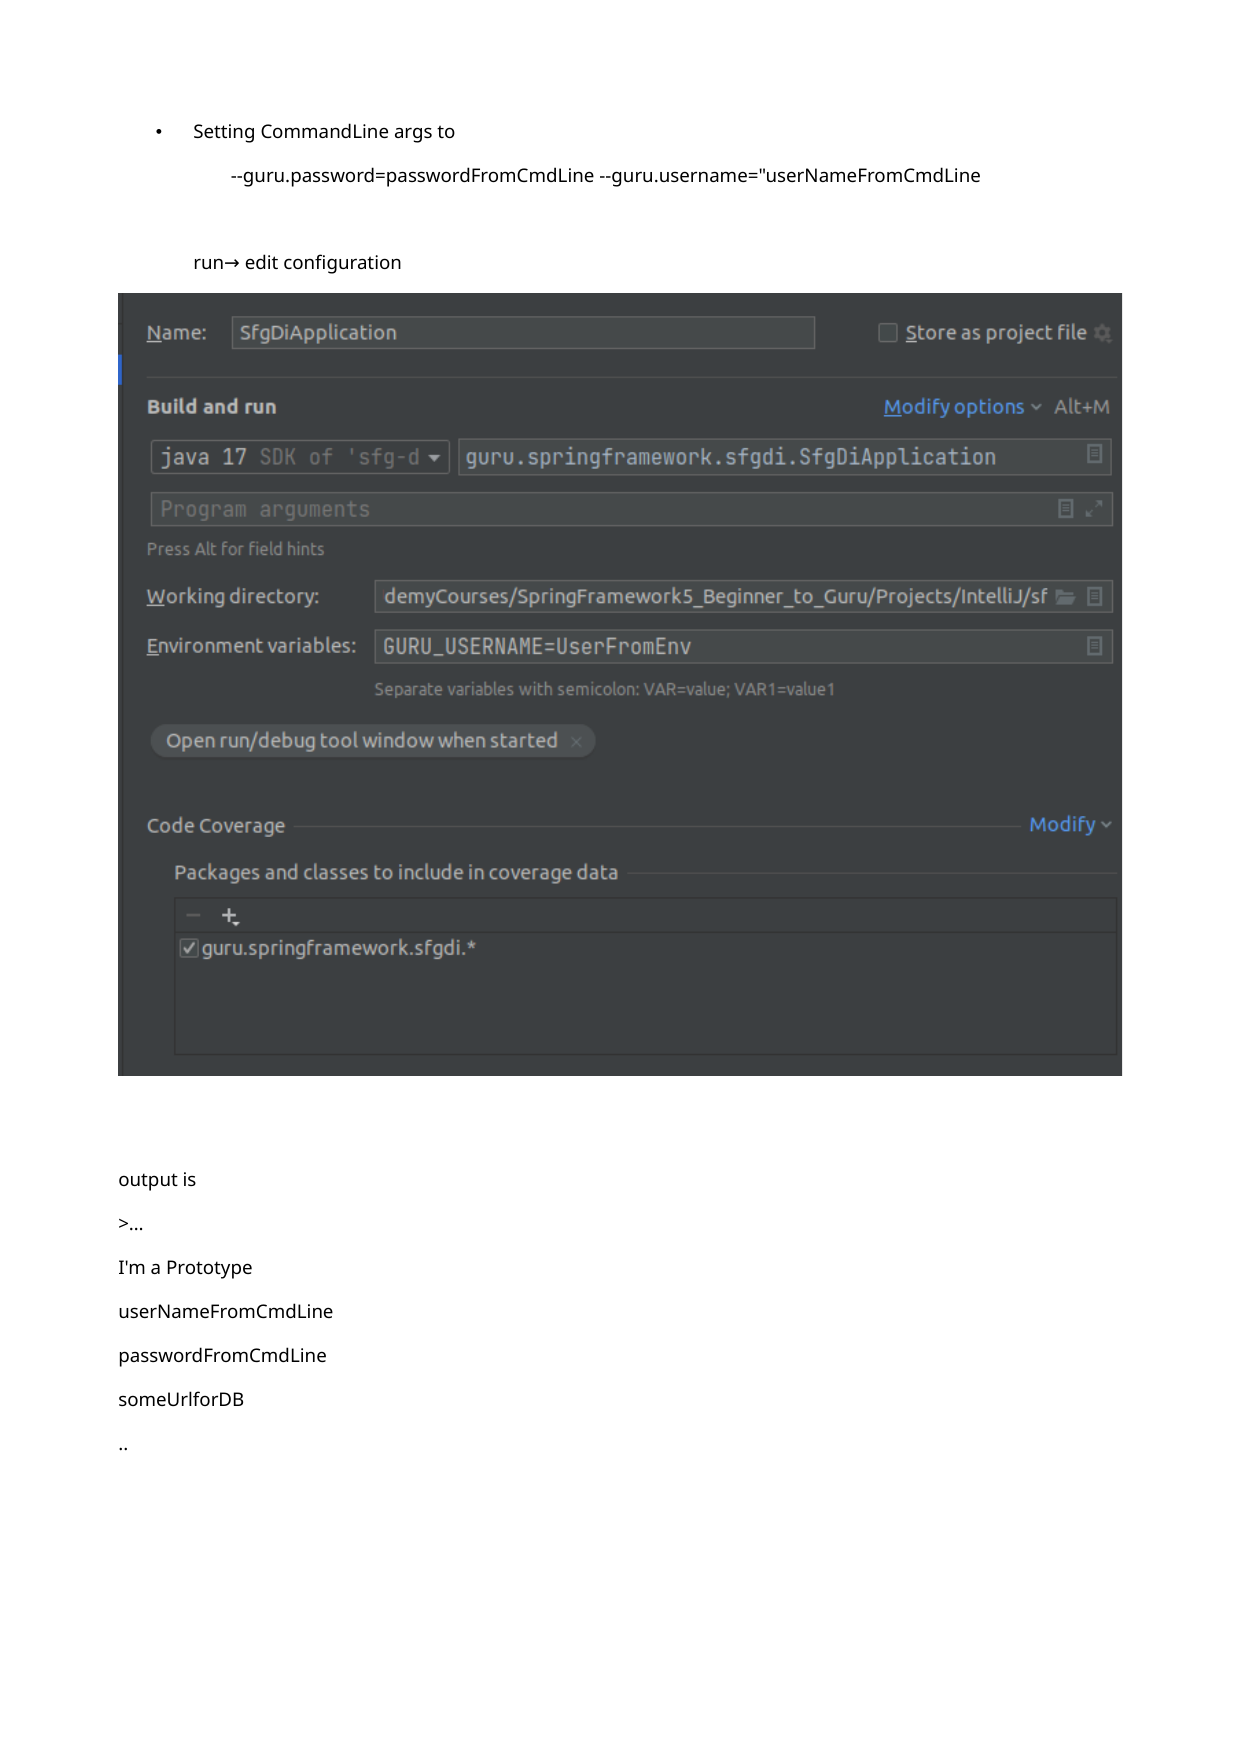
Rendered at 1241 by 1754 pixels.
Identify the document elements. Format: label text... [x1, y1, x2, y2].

list --guru.password=passwordFromCmdLine --guru.username="userNameFromCmdLine [193, 162, 1122, 187]
text .. [118, 1430, 1122, 1455]
text I'm a Prototype [118, 1254, 1122, 1280]
text passwordFromCmdLine [118, 1342, 1122, 1368]
text someUrlforDB [118, 1386, 1122, 1412]
list Setting CommandLine args to [156, 118, 1122, 144]
text userNameFromCmdLine [118, 1298, 1122, 1324]
text run→ edit configuration [118, 250, 1122, 275]
text >… [118, 1211, 1122, 1236]
picture [118, 293, 1123, 1076]
text output is [118, 1167, 1122, 1192]
